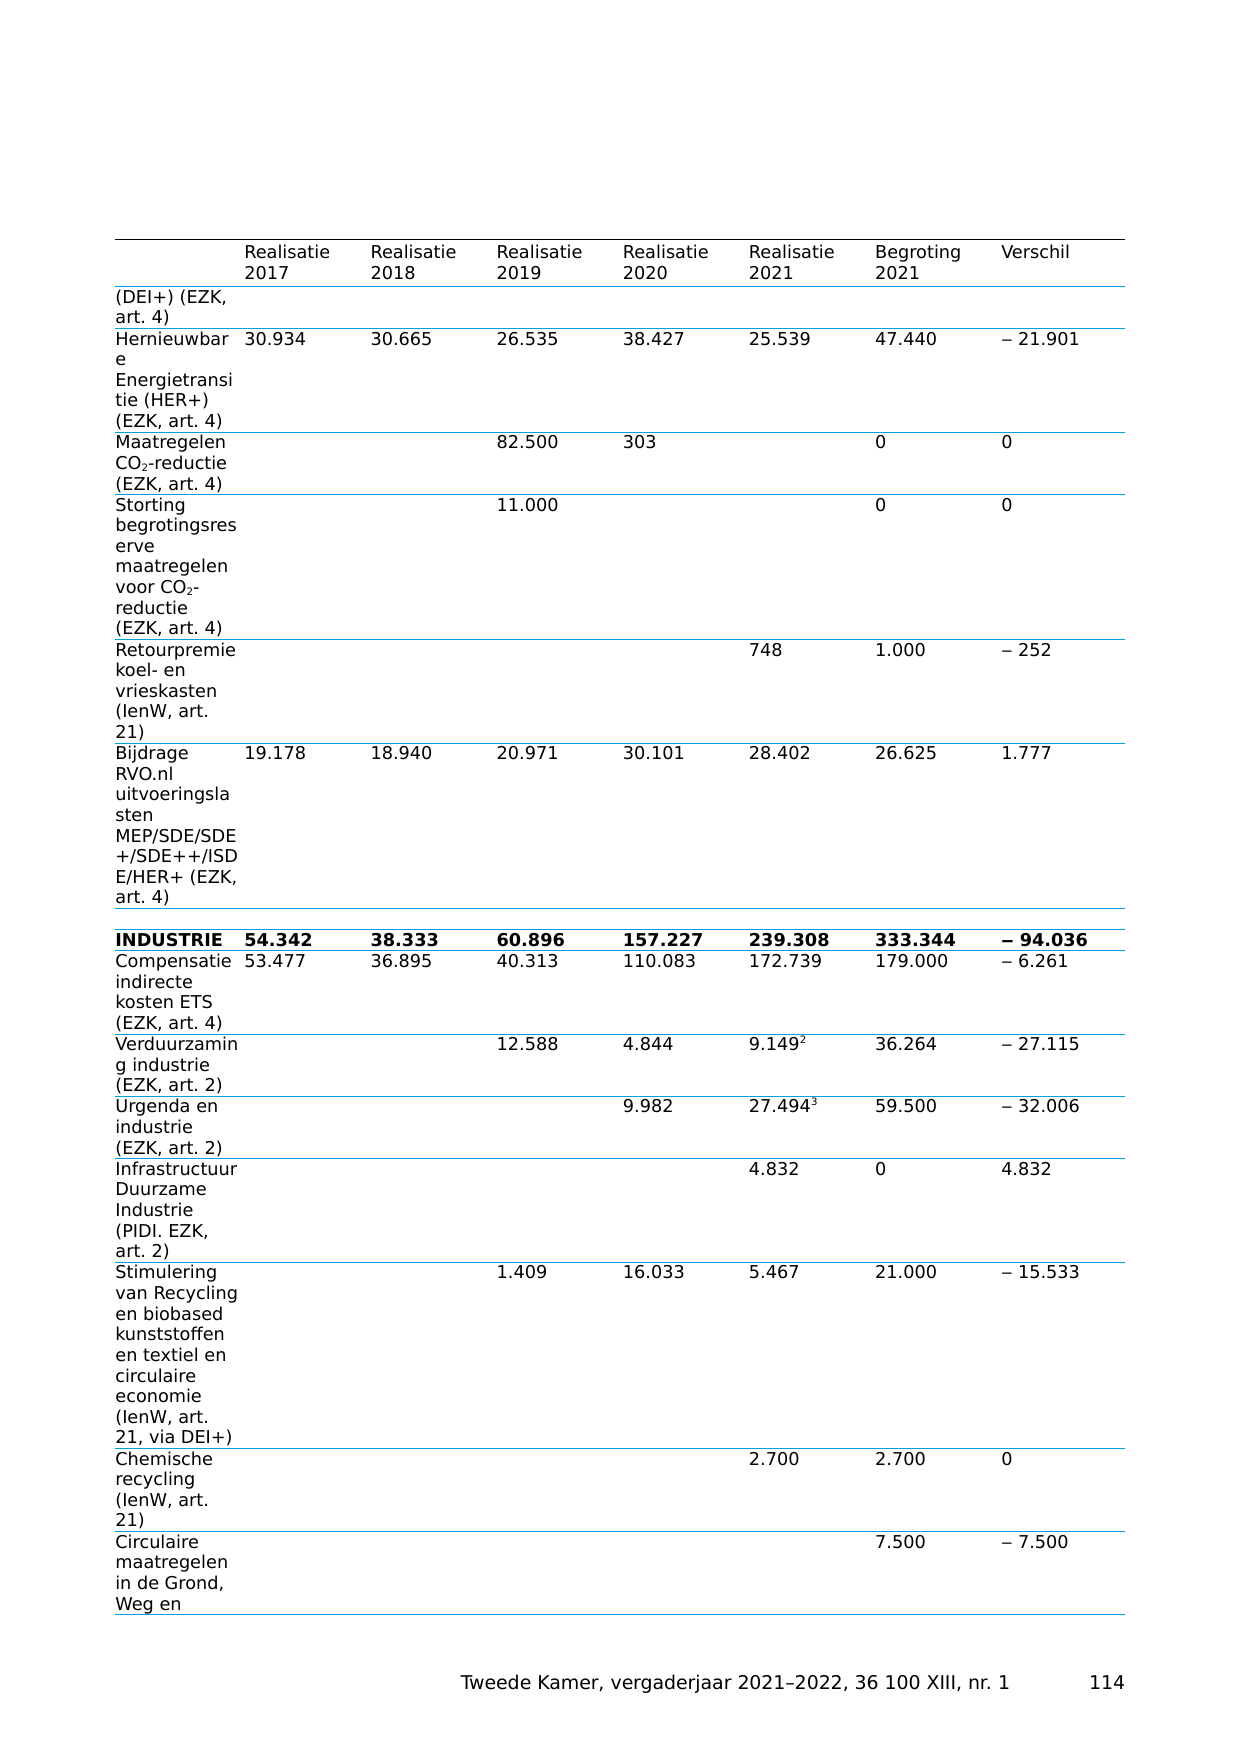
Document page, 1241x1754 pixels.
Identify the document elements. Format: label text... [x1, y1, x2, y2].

table_cell 1.409 [494, 1263, 620, 1448]
table_cell [368, 1532, 493, 1614]
table_cell 0 [872, 1159, 998, 1262]
table_cell 38.333 [368, 930, 493, 950]
table_cell [368, 640, 493, 743]
table_cell Retourpremie koel- en vrieskasten (IenW, art. 21) [115, 640, 241, 743]
table_cell 1.000 [872, 640, 998, 743]
table_cell ‒ 7.500 [998, 1532, 1125, 1614]
table_cell 30.934 [241, 329, 367, 432]
table_cell 9.1492 [746, 1035, 872, 1096]
table_cell [241, 909, 367, 929]
table_cell Stimulering van Recycling en biobased kunststoffen en textiel en circulaire economie (IenW, art. 21, via DEI+) [115, 1263, 241, 1448]
table_cell [115, 240, 241, 286]
table_cell [746, 1532, 872, 1614]
table_cell 2.700 [746, 1449, 872, 1531]
table_cell 36.264 [872, 1035, 998, 1096]
table_cell [746, 287, 872, 328]
table_cell 333.344 [872, 930, 998, 950]
table_cell Compensatie indirecte kosten ETS (EZK, art. 4) [115, 951, 241, 1033]
table_cell [368, 909, 493, 929]
table_cell [620, 495, 746, 639]
table_cell 26.535 [494, 329, 620, 432]
table_cell 40.313 [494, 951, 620, 1033]
table_cell 239.308 [746, 930, 872, 950]
table_cell [368, 495, 493, 639]
table_cell 4.832 [746, 1159, 872, 1262]
table_cell [494, 1097, 620, 1158]
table_cell 172.739 [746, 951, 872, 1033]
table_cell Urgenda en industrie (EZK, art. 2) [115, 1097, 241, 1158]
table_cell 27.4943 [746, 1097, 872, 1158]
table_cell [620, 1159, 746, 1262]
table_cell Circulaire maatregelen in de Grond, Weg en [115, 1532, 241, 1614]
table_cell [241, 1097, 367, 1158]
table_cell ‒ 15.533 [998, 1263, 1125, 1448]
table_cell 25.539 [746, 329, 872, 432]
table_cell [746, 433, 872, 494]
table_cell [620, 1449, 746, 1531]
table_cell 30.665 [368, 329, 493, 432]
table_cell Hernieuwbare Energietransitie (HER+) (EZK, art. 4) [115, 329, 241, 432]
table_cell [620, 1532, 746, 1614]
table_cell 26.625 [872, 744, 998, 908]
table_cell [241, 1449, 367, 1531]
table_cell [115, 909, 241, 929]
table_cell ‒ 94.036 [998, 930, 1125, 950]
table_cell [241, 1159, 367, 1262]
table_cell Realisatie 2019 [494, 240, 620, 286]
table_cell ‒ 27.115 [998, 1035, 1125, 1096]
table_cell 16.033 [620, 1263, 746, 1448]
table_cell 179.000 [872, 951, 998, 1033]
table_cell 12.588 [494, 1035, 620, 1096]
table_cell [241, 1035, 367, 1096]
table_cell ‒ 252 [998, 640, 1125, 743]
table_cell [241, 1532, 367, 1614]
table_cell 60.896 [494, 930, 620, 950]
table_cell [368, 1263, 493, 1448]
table_cell Realisatie 2021 [746, 240, 872, 286]
table_cell [368, 1097, 493, 1158]
table_cell [241, 433, 367, 494]
table_cell [241, 287, 367, 328]
table_cell Begroting 2021 [872, 240, 998, 286]
table_cell [872, 287, 998, 328]
table_cell [368, 433, 493, 494]
table_cell Maatregelen CO2-reductie (EZK, art. 4) [115, 433, 241, 494]
table_cell [998, 909, 1125, 929]
table_cell 11.000 [494, 495, 620, 639]
table_cell 7.500 [872, 1532, 998, 1614]
table_cell 0 [998, 433, 1125, 494]
table_cell Verduurzaming industrie (EZK, art. 2) [115, 1035, 241, 1096]
table_cell 0 [872, 495, 998, 639]
table_cell 19.178 [241, 744, 367, 908]
table_cell Infrastructuur Duurzame Industrie (PIDI. EZK, art. 2) [115, 1159, 241, 1262]
table_cell 28.402 [746, 744, 872, 908]
table_cell [746, 909, 872, 929]
table_cell 36.895 [368, 951, 493, 1033]
table_cell 30.101 [620, 744, 746, 908]
table_cell Chemische recycling (IenW, art. 21) [115, 1449, 241, 1531]
table_cell 20.971 [494, 744, 620, 908]
table_cell 157.227 [620, 930, 746, 950]
table_cell [368, 1159, 493, 1262]
table_cell (DEI+) (EZK, art. 4) [115, 287, 241, 328]
table_cell 47.440 [872, 329, 998, 432]
table_cell 82.500 [494, 433, 620, 494]
table_cell [241, 495, 367, 639]
table_cell [494, 1449, 620, 1531]
table_cell INDUSTRIE [115, 930, 241, 950]
table_cell 1.777 [998, 744, 1125, 908]
table_cell [368, 1449, 493, 1531]
table_cell 303 [620, 433, 746, 494]
table_cell [620, 909, 746, 929]
table_cell [998, 287, 1125, 328]
table_cell 54.342 [241, 930, 367, 950]
table_cell [872, 909, 998, 929]
table_cell 21.000 [872, 1263, 998, 1448]
table_cell [494, 909, 620, 929]
table_cell Bijdrage RVO.nl uitvoeringslasten MEP/SDE/SDE+/SDE++/ISDE/HER+ (EZK, art. 4) [115, 744, 241, 908]
table_cell Storting begrotingsreserve maatregelen voor CO2-reductie (EZK, art. 4) [115, 495, 241, 639]
table_cell [620, 640, 746, 743]
table_cell 0 [998, 1449, 1125, 1531]
table_cell Realisatie 2018 [368, 240, 493, 286]
table_cell ‒ 32.006 [998, 1097, 1125, 1158]
table_cell 59.500 [872, 1097, 998, 1158]
table_cell 748 [746, 640, 872, 743]
table_cell [494, 1532, 620, 1614]
table_cell [494, 1159, 620, 1262]
table_cell 0 [998, 495, 1125, 639]
table_cell Realisatie 2020 [620, 240, 746, 286]
table_cell [746, 495, 872, 639]
table_cell 53.477 [241, 951, 367, 1033]
table_cell Realisatie 2017 [241, 240, 367, 286]
table_cell ‒ 21.901 [998, 329, 1125, 432]
table_cell 18.940 [368, 744, 493, 908]
table_cell 5.467 [746, 1263, 872, 1448]
table_cell 38.427 [620, 329, 746, 432]
table_header Tabel 36 Overzicht maatregelen1 ten behoeve van het Energieakkoord, het Klimaatakkoord en CO2-reducerende maatregelen (uitvoering van het Urgenda-vonnis) (bedragen x € 1.000) [115, 191, 1125, 239]
table_cell ‒ 6.261 [998, 951, 1125, 1033]
table_cell 110.083 [620, 951, 746, 1033]
table_cell [241, 640, 367, 743]
table_cell [620, 287, 746, 328]
table_cell 0 [872, 433, 998, 494]
table_cell 2.700 [872, 1449, 998, 1531]
table_cell 4.844 [620, 1035, 746, 1096]
table_cell [368, 1035, 493, 1096]
table_cell [368, 287, 493, 328]
table_cell [241, 1263, 367, 1448]
table_cell Verschil [998, 240, 1125, 286]
table_cell [494, 640, 620, 743]
table_cell 4.832 [998, 1159, 1125, 1262]
table_cell 9.982 [620, 1097, 746, 1158]
table_cell [494, 287, 620, 328]
